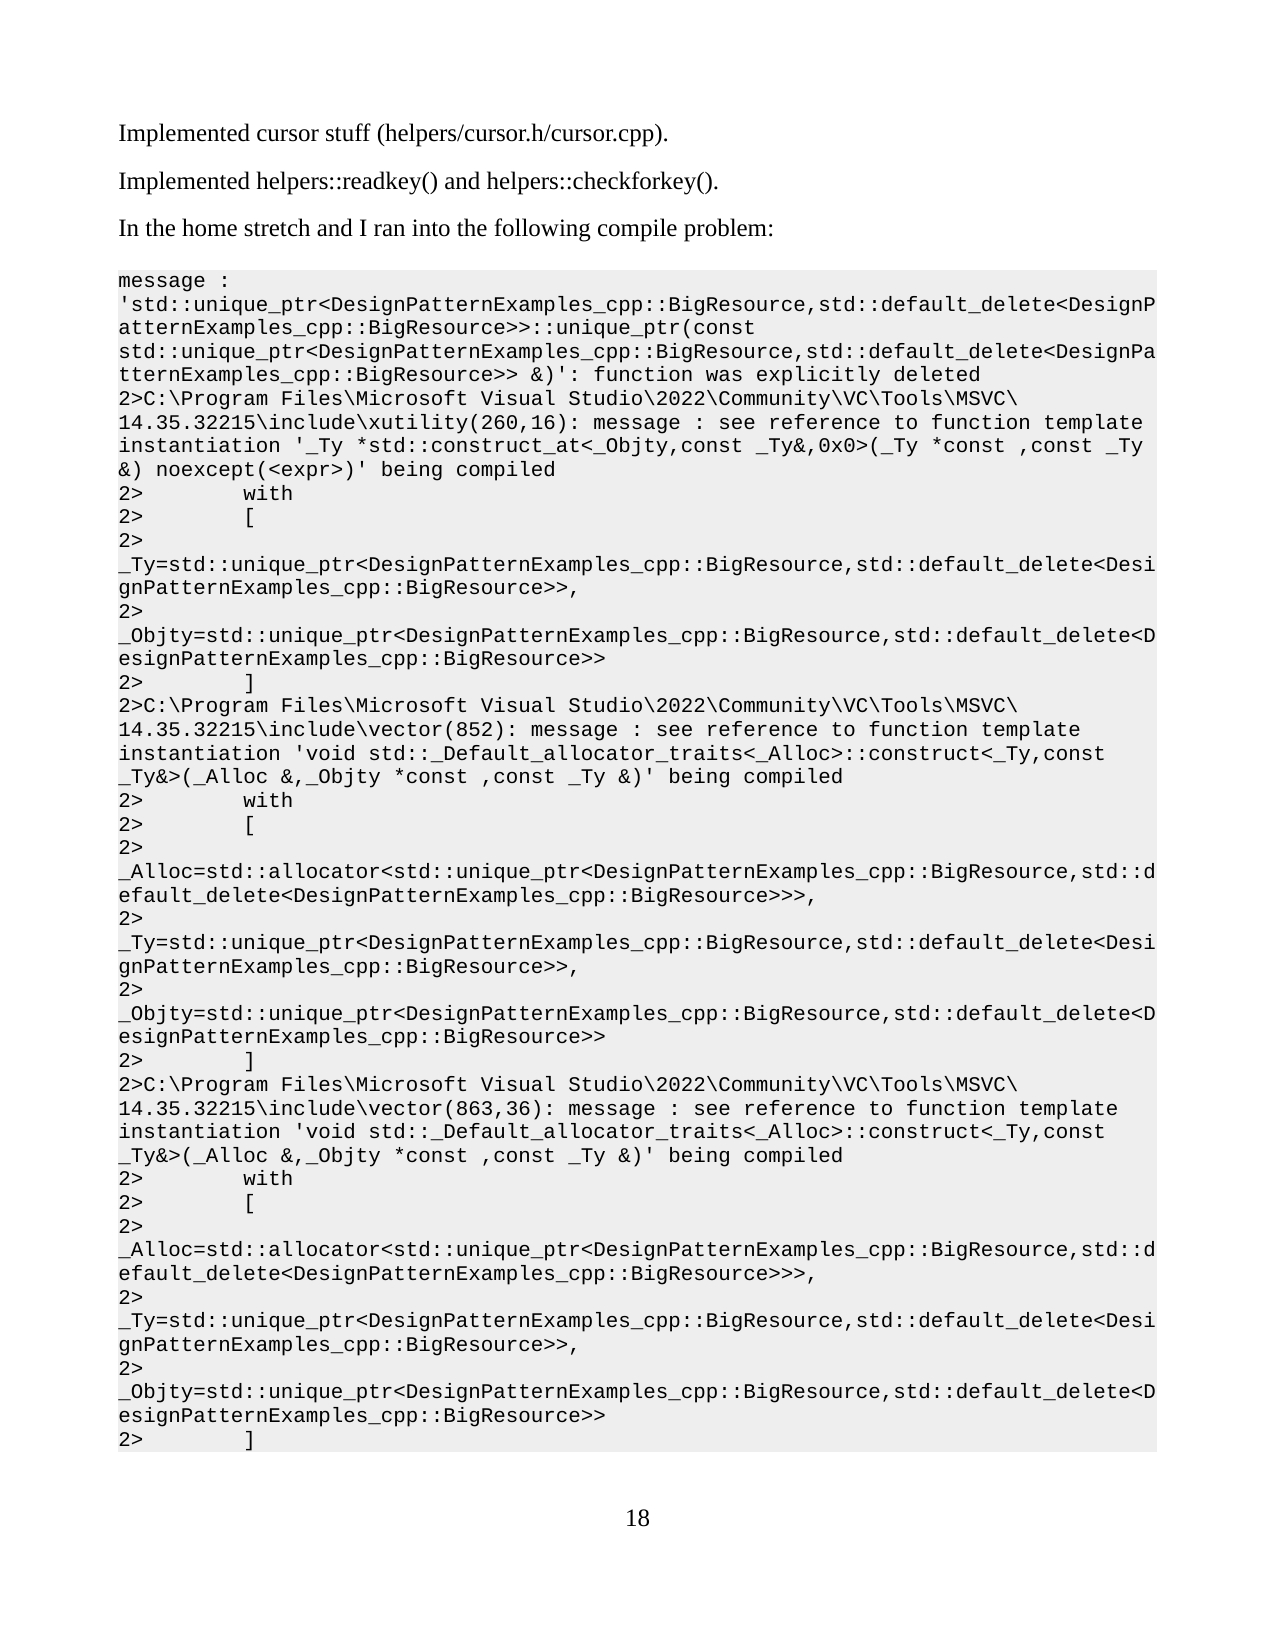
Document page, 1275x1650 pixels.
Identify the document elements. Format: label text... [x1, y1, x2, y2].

text 2>C:\Program Files\Microsoft Visual Studio\2022\Community\VC\Tools\MSVC\14.35.32215\include\vector(852): message : see reference to function template instantiation 'void std::_Default_allocator_traits<_Alloc>::construct<_Ty,const _Ty&>(_Alloc &,_Objty *const ,const _Ty &)' being compiled [118, 696, 1157, 790]
text 2> _Alloc=std::allocator<std::unique_ptr<DesignPatternExamples_cpp::BigResource,std::default_delete<DesignPatternExamples_cpp::BigResource>>>, [118, 1216, 1157, 1287]
text message : 'std::unique_ptr<DesignPatternExamples_cpp::BigResource,std::default_delete<DesignPatternExamples_cpp::BigResource>>::unique_ptr(const std::unique_ptr<DesignPatternExamples_cpp::BigResource,std::default_delete<DesignPatternExamples_cpp::BigResource>> &)': function was explicitly deleted [118, 270, 1157, 388]
text 2> _Ty=std::unique_ptr<DesignPatternExamples_cpp::BigResource,std::default_delete<DesignPatternExamples_cpp::BigResource>>, [118, 1287, 1157, 1358]
text 2> [ [118, 506, 1157, 530]
text 2>C:\Program Files\Microsoft Visual Studio\2022\Community\VC\Tools\MSVC\14.35.32215\include\xutility(260,16): message : see reference to function template instantiation '_Ty *std::construct_at<_Objty,const _Ty&,0x0>(_Ty *const ,const _Ty &) noexcept(<expr>)' being compiled [118, 388, 1157, 483]
text 2> _Alloc=std::allocator<std::unique_ptr<DesignPatternExamples_cpp::BigResource,std::default_delete<DesignPatternExamples_cpp::BigResource>>>, [118, 837, 1157, 908]
text 2> _Objty=std::unique_ptr<DesignPatternExamples_cpp::BigResource,std::default_delete<DesignPatternExamples_cpp::BigResource>> [118, 601, 1157, 672]
text Implemented helpers::readkey() and helpers::checkforkey(). [118, 166, 1157, 194]
text 2> with [118, 483, 1157, 506]
text 2> _Ty=std::unique_ptr<DesignPatternExamples_cpp::BigResource,std::default_delete<DesignPatternExamples_cpp::BigResource>>, [118, 908, 1157, 979]
text 2> _Objty=std::unique_ptr<DesignPatternExamples_cpp::BigResource,std::default_delete<DesignPatternExamples_cpp::BigResource>> [118, 1358, 1157, 1428]
text 2> ] [118, 1050, 1157, 1074]
text 2> _Ty=std::unique_ptr<DesignPatternExamples_cpp::BigResource,std::default_delete<DesignPatternExamples_cpp::BigResource>>, [118, 530, 1157, 601]
text 2> ] [118, 1428, 1157, 1452]
text 2>C:\Program Files\Microsoft Visual Studio\2022\Community\VC\Tools\MSVC\14.35.32215\include\vector(863,36): message : see reference to function template instantiation 'void std::_Default_allocator_traits<_Alloc>::construct<_Ty,const _Ty&>(_Alloc &,_Objty *const ,const _Ty &)' being compiled [118, 1074, 1157, 1168]
text In the home stretch and I ran into the following compile problem: [118, 213, 1157, 242]
text 2> ] [118, 672, 1157, 696]
text 2> [ [118, 1192, 1157, 1216]
text 2> with [118, 1168, 1157, 1192]
text 2> _Objty=std::unique_ptr<DesignPatternExamples_cpp::BigResource,std::default_delete<DesignPatternExamples_cpp::BigResource>> [118, 979, 1157, 1050]
text 2> [ [118, 814, 1157, 837]
text Implemented cursor stuff (helpers/cursor.h/cursor.cpp). [118, 118, 1157, 147]
text 2> with [118, 790, 1157, 814]
